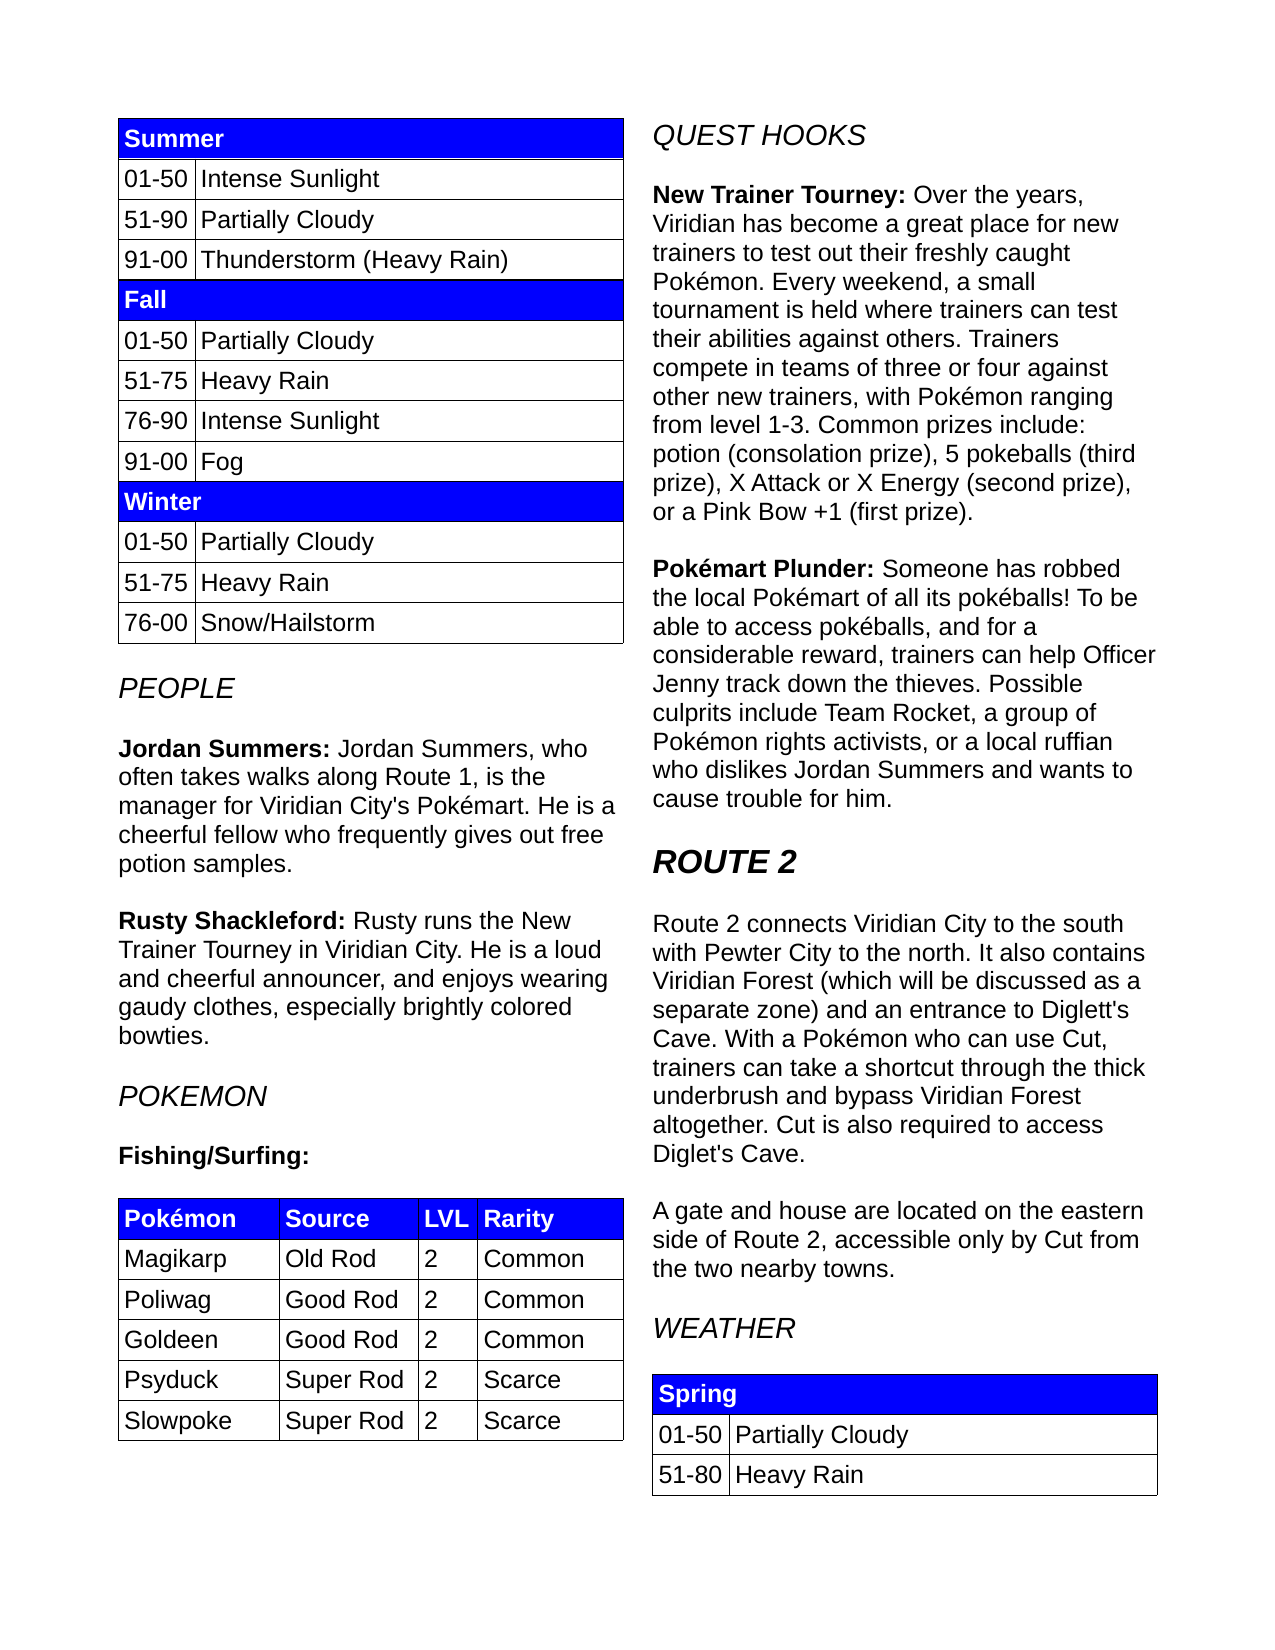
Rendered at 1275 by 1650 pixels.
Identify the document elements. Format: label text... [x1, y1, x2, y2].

table_cell Old Rod [280, 1240, 418, 1279]
table_cell Intense Sunlight [196, 160, 623, 199]
table_header Pokémon [119, 1199, 279, 1239]
subtitle PEOPLE [118, 671, 622, 705]
table_cell 2 [419, 1240, 477, 1279]
table_cell 2 [419, 1320, 477, 1359]
table_cell 2 [419, 1361, 477, 1400]
table_cell 91-00 [119, 442, 195, 481]
table_cell 91-00 [119, 240, 195, 279]
table_cell Thunderstorm (Heavy Rain) [196, 240, 623, 279]
text Pokémart Plunder: Someone has robbed the local Pokémart of all its pokéballs! To be able to access pokéballs, and for a considerable reward, trainers can help Officer Jenny track down the thieves. Possible culprits include Team Rocket, a group of Pokémon rights activists, or a local ruffian who dislikes Jordan Summers and wants to cause trouble for him. [652, 554, 1157, 813]
table_cell Common [478, 1280, 623, 1319]
table_cell Snow/Hailstorm [196, 603, 623, 642]
table_cell Partially Cloudy [196, 321, 623, 360]
table_cell Poliwag [119, 1280, 279, 1319]
text Fishing/Surfing: [118, 1141, 622, 1169]
table_cell Partially Cloudy [730, 1415, 1157, 1454]
table_cell Heavy Rain [730, 1455, 1157, 1494]
table_cell 2 [419, 1280, 477, 1319]
table_header Spring [653, 1375, 1157, 1414]
subtitle ROUTE 2 [652, 842, 1157, 880]
text New Trainer Tourney: Over the years, Viridian has become a great place for new trainers to test out their freshly caught Pokémon. Every weekend, a small tournament is held where trainers can test their abilities against others. Trainers compete in teams of three or four against other new trainers, with Pokémon ranging from level 1-3. Common prizes include: potion (consolation prize), 5 pokeballs (third prize), X Attack or X Energy (second prize), or a Pink Bow +1 (first prize). [652, 180, 1157, 525]
table_cell Intense Sunlight [196, 401, 623, 441]
table_cell 01-50 [653, 1415, 729, 1454]
table_cell Super Rod [280, 1401, 418, 1440]
table_cell Good Rod [280, 1280, 418, 1319]
table_cell Common [478, 1320, 623, 1359]
subtitle POKEMON [118, 1078, 622, 1112]
table_cell Scarce [478, 1401, 623, 1440]
table_cell Psyduck [119, 1361, 279, 1400]
table_header Source [280, 1199, 418, 1239]
table_cell 01-50 [119, 522, 195, 562]
text Jordan Summers: Jordan Summers, who often takes walks along Route 1, is the manager for Viridian City's Pokémart. He is a cheerful fellow who frequently gives out free potion samples. [118, 733, 622, 877]
table_cell Good Rod [280, 1320, 418, 1359]
table_cell 01-50 [119, 160, 195, 199]
table_cell Slowpoke [119, 1401, 279, 1440]
table_header Rarity [478, 1199, 623, 1239]
text Route 2 connects Viridian City to the south with Pewter City to the north. It also contains Viridian Forest (which will be discussed as a separate zone) and an entrance to Diglett's Cave. With a Pokémon who can use Cut, trainers can take a shortcut through the thick underbrush and bypass Viridian Forest altogether. Cut is also required to access Diglet's Cave. [652, 909, 1157, 1168]
table_cell Fog [196, 442, 623, 481]
subtitle QUEST HOOKS [652, 118, 1157, 152]
text Rusty Shackleford: Rusty runs the New Trainer Tourney in Viridian City. He is a loud and cheerful announcer, and enjoys wearing gaudy clothes, especially brightly colored bowties. [118, 906, 622, 1050]
table_header Winter [119, 482, 623, 521]
table_cell Partially Cloudy [196, 200, 623, 239]
table_cell Common [478, 1240, 623, 1279]
table_header LVL [419, 1199, 477, 1239]
subtitle WEATHER [652, 1311, 1157, 1345]
table_header Summer [119, 119, 623, 158]
table_cell Goldeen [119, 1320, 279, 1359]
table_cell 51-75 [119, 563, 195, 602]
table_cell Partially Cloudy [196, 522, 623, 562]
table_cell Magikarp [119, 1240, 279, 1279]
table_cell 01-50 [119, 321, 195, 360]
table_cell Scarce [478, 1361, 623, 1400]
text A gate and house are located on the eastern side of Route 2, accessible only by Cut from the two nearby towns. [652, 1196, 1157, 1283]
table_cell 51-80 [653, 1455, 729, 1494]
table_cell 51-90 [119, 200, 195, 239]
table_cell 76-90 [119, 401, 195, 441]
table_cell Heavy Rain [196, 361, 623, 400]
table_cell Super Rod [280, 1361, 418, 1400]
table_cell 2 [419, 1401, 477, 1440]
table_cell Heavy Rain [196, 563, 623, 602]
table_cell 76-00 [119, 603, 195, 642]
table_cell 51-75 [119, 361, 195, 400]
table_header Fall [119, 281, 623, 320]
